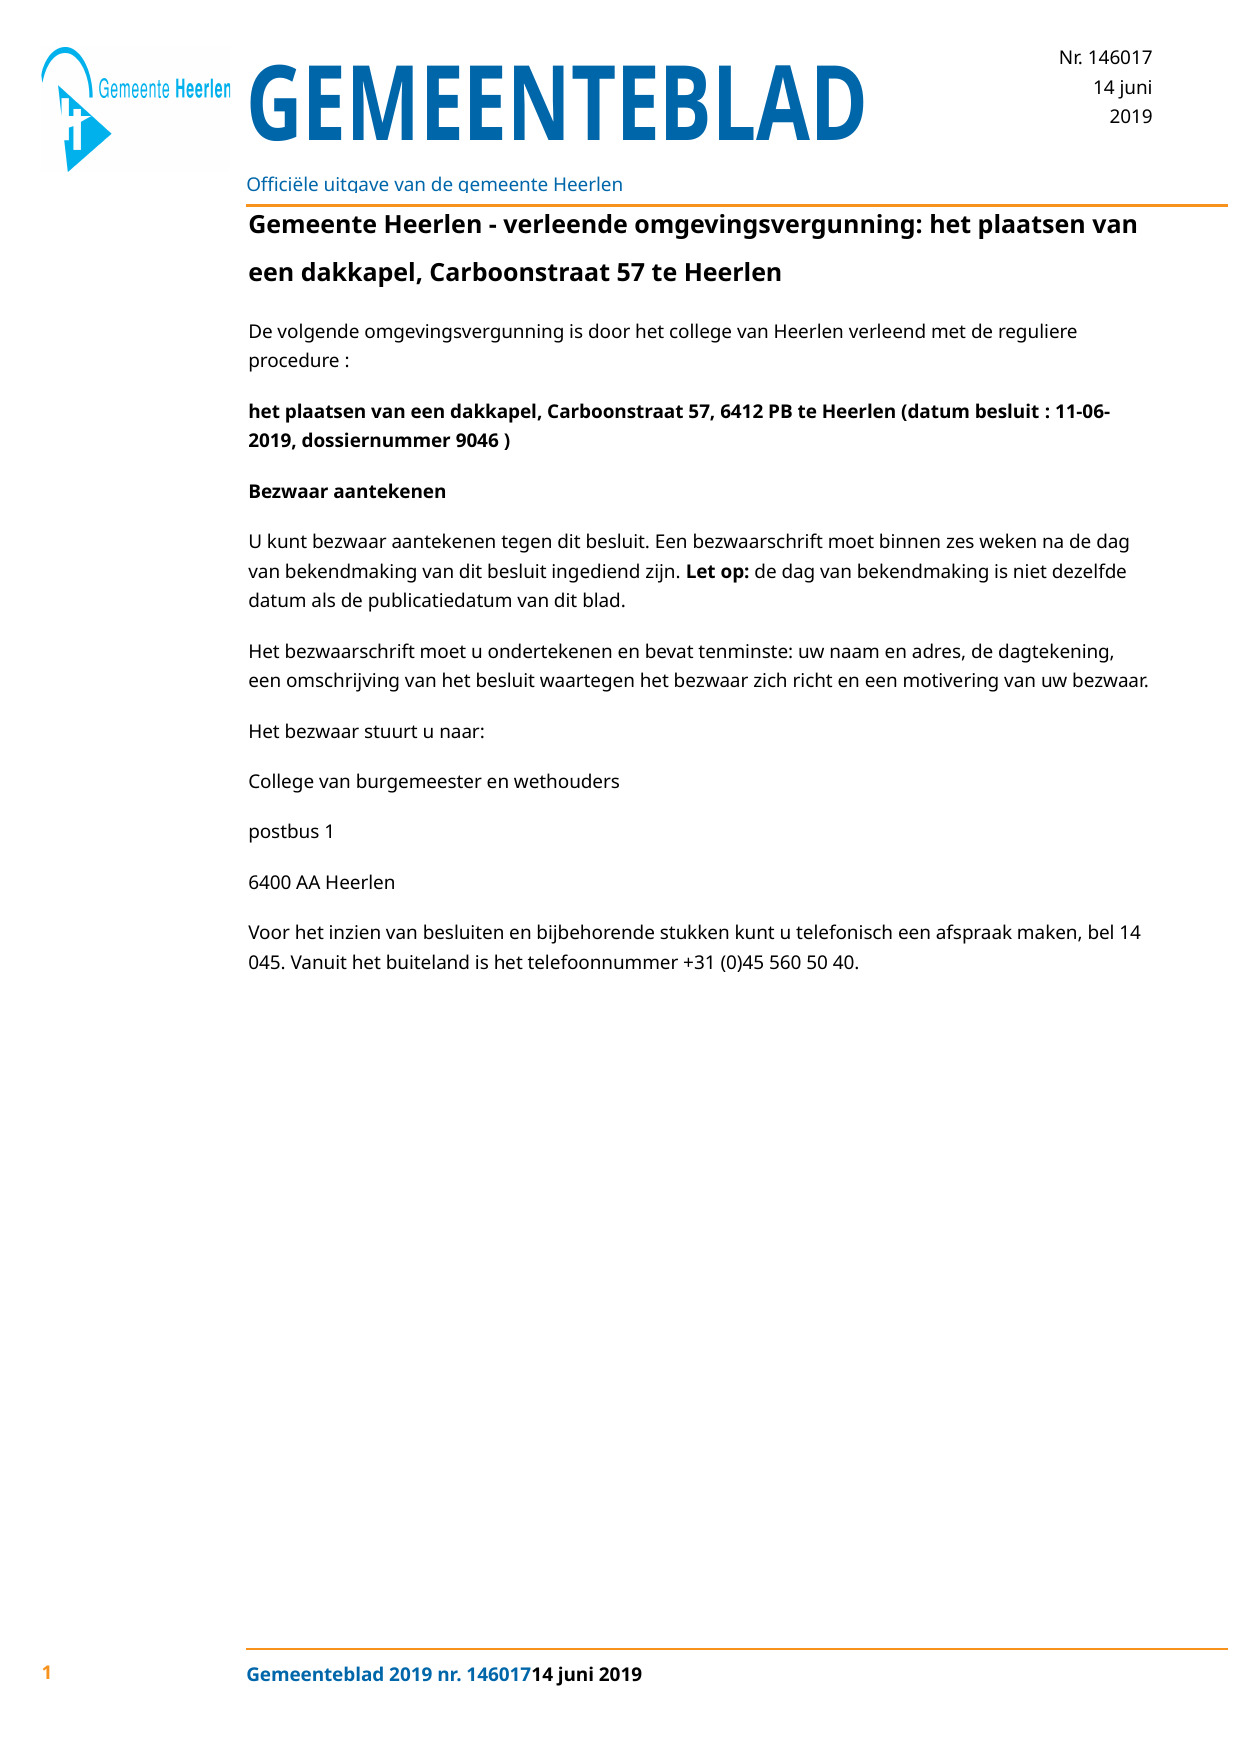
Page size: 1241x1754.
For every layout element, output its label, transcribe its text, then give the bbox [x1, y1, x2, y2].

text Het bezwaar stuurt u naar: [248, 718, 1152, 744]
text U kunt bezwaar aantekenen tegen dit besluit. Een bezwaarschrift moet binnen zes weken na de dag van bekendmaking van dit besluit ingediend zijn. Let op: de dag van bekendmaking is niet dezelfde datum als de publicatiedatum van dit blad. [248, 528, 1152, 613]
text postbus 1 [248, 819, 1152, 844]
text College van burgemeester en wethouders [248, 768, 1152, 794]
picture [41, 47, 58, 70]
text Bezwaar aantekenen [248, 478, 1152, 504]
picture [41, 47, 231, 172]
text Gemeente Heerlen - verleende omgevingsvergunning: het plaatsen van een dakkapel, Carboonstraat 57 te Heerlen [248, 207, 1152, 288]
text Voor het inzien van besluiten en bijbehorende stukken kunt u telefonisch een afspraak maken, bel 14 045. Vanuit het buiteland is het telefoonnummer +31 (0)45 560 50 40. [248, 919, 1152, 975]
text Het bezwaarschrift moet u ondertekenen en bevat tenminste: uw naam en adres, de dagtekening, een omschrijving van het besluit waartegen het bezwaar zich richt en een motivering van uw bezwaar. [248, 638, 1152, 693]
text 6400 AA Heerlen [248, 869, 1152, 895]
text De volgende omgevingsvergunning is door het college van Heerlen verleend met de reguliere procedure : [248, 318, 1152, 373]
text het plaatsen van een dakkapel, Carboonstraat 57, 6412 PB te Heerlen (datum besluit : 11-06-2019, dossiernummer 9046 ) [248, 398, 1152, 453]
